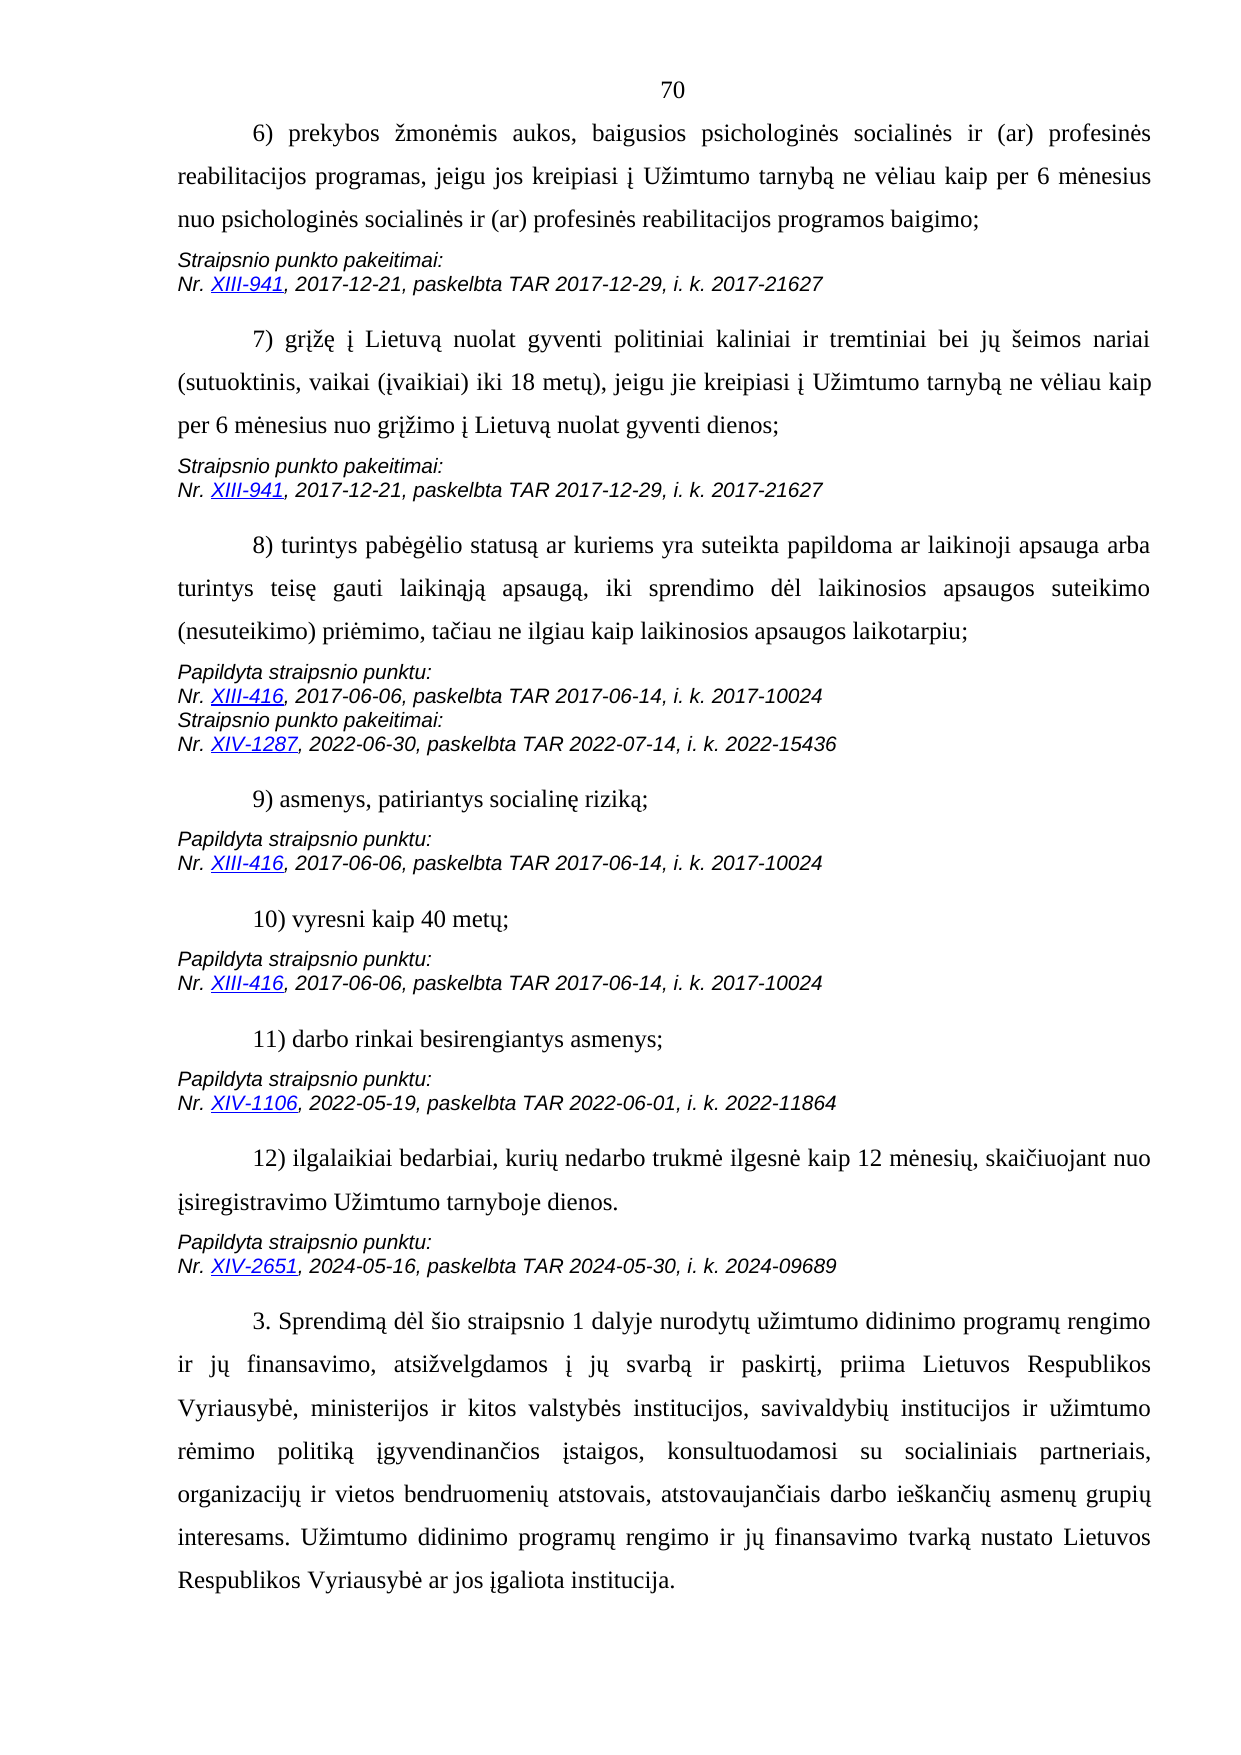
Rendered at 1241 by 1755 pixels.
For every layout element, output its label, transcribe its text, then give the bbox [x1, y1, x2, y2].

text Nr. XIII-941, 2017-12-21, paskelbta TAR 2017-12-29, i. k. 2017-21627 [177, 271, 1152, 295]
text Nr. XIII-416, 2017-06-06, paskelbta TAR 2017-06-14, i. k. 2017-10024 [177, 851, 1152, 875]
text Nr. XIV-1287, 2022-06-30, paskelbta TAR 2022-07-14, i. k. 2022-15436 [177, 731, 1152, 755]
text 11) darbo rinkai besirengiantys asmenys; [177, 1024, 1152, 1052]
text 6) prekybos žmonėmis aukos, baigusios psichologinės socialinės ir (ar) profesinės reabilitacijos programas, jeigu jos kreipiasi į Užimtumo tarnybą ne vėliau kaip per 6 mėnesius nuo psichologinės socialinės ir (ar) profesinės reabilitacijos programos baigimo; [177, 118, 1152, 233]
text 9) asmenys, patiriantys socialinę riziką; [177, 784, 1152, 813]
text Nr. XIV-2651, 2024-05-16, paskelbta TAR 2024-05-30, i. k. 2024-09689 [177, 1254, 1152, 1278]
text Papildyta straipsnio punktu: [177, 1230, 1152, 1254]
text Papildyta straipsnio punktu: [177, 947, 1152, 971]
text Nr. XIII-941, 2017-12-21, paskelbta TAR 2017-12-29, i. k. 2017-21627 [177, 477, 1152, 501]
text Papildyta straipsnio punktu: [177, 1067, 1152, 1091]
text 3. Sprendimą dėl šio straipsnio 1 dalyje nurodytų užimtumo didinimo programų rengimo ir jų finansavimo, atsižvelgdamos į jų svarbą ir paskirtį, priima Lietuvos Respublikos Vyriausybė, ministerijos ir kitos valstybės institucijos, savivaldybių institucijos ir užimtumo rėmimo politiką įgyvendinančios įstaigos, konsultuodamosi su socialiniais partneriais, organizacijų ir vietos bendruomenių atstovais, atstovaujančiais darbo ieškančių asmenų grupių interesams. Užimtumo didinimo programų rengimo ir jų finansavimo tvarką nustato Lietuvos Respublikos Vyriausybė ar jos įgaliota institucija. [177, 1306, 1152, 1594]
text Nr. XIII-416, 2017-06-06, paskelbta TAR 2017-06-14, i. k. 2017-10024 [177, 971, 1152, 995]
text Nr. XIV-1106, 2022-05-19, paskelbta TAR 2022-06-01, i. k. 2022-11864 [177, 1091, 1152, 1115]
text Nr. XIII-416, 2017-06-06, paskelbta TAR 2017-06-14, i. k. 2017-10024 [177, 683, 1152, 707]
text 8) turintys pabėgėlio statusą ar kuriems yra suteikta papildoma ar laikinoji apsauga arba turintys teisę gauti laikinąją apsaugą, iki sprendimo dėl laikinosios apsaugos suteikimo (nesuteikimo) priėmimo, tačiau ne ilgiau kaip laikinosios apsaugos laikotarpiu; [177, 530, 1152, 645]
text Papildyta straipsnio punktu: [177, 659, 1152, 683]
text 12) ilgalaikiai bedarbiai, kurių nedarbo trukmė ilgesnė kaip 12 mėnesių, skaičiuojant nuo įsiregistravimo Užimtumo tarnyboje dienos. [177, 1143, 1152, 1215]
text Papildyta straipsnio punktu: [177, 827, 1152, 851]
text 10) vyresni kaip 40 metų; [177, 904, 1152, 933]
text Straipsnio punkto pakeitimai: [177, 453, 1152, 477]
text Straipsnio punkto pakeitimai: [177, 707, 1152, 731]
text Straipsnio punkto pakeitimai: [177, 247, 1152, 271]
text 7) grįžę į Lietuvą nuolat gyventi politiniai kaliniai ir tremtiniai bei jų šeimos nariai (sutuoktinis, vaikai (įvaikiai) iki 18 metų), jeigu jie kreipiasi į Užimtumo tarnybą ne vėliau kaip per 6 mėnesius nuo grįžimo į Lietuvą nuolat gyventi dienos; [177, 324, 1152, 439]
